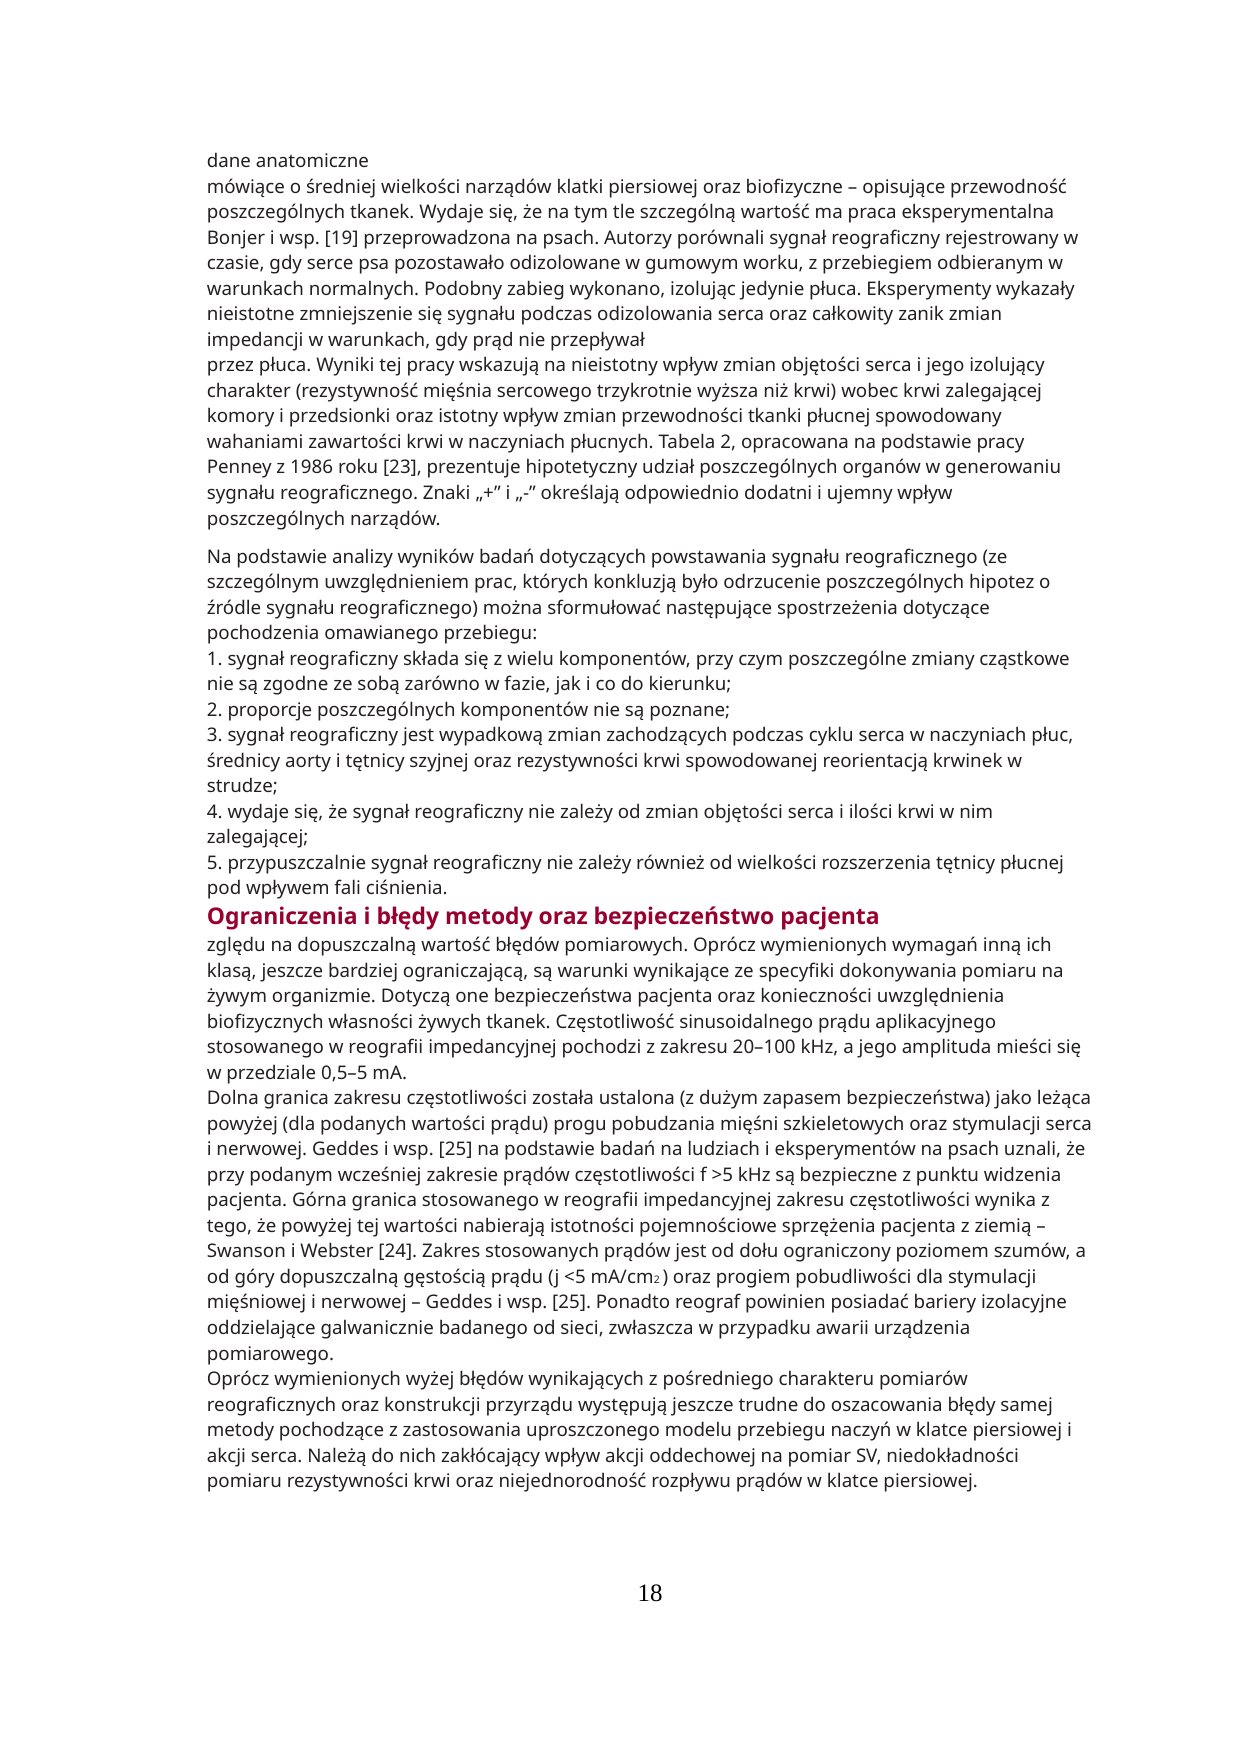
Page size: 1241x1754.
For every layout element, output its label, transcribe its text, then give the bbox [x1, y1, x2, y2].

text Na podstawie analizy wyników badań dotyczących powstawania sygnału reograficznego (ze szczególnym uwzględnieniem prac, których konkluzją było odrzucenie poszczególnych hipotez o źródle sygnału reograficznego) można sformułować następujące spostrzeżenia dotyczące pochodzenia omawianego przebiegu: 1. sygnał reograficzny składa się z wielu komponentów, przy czym poszczególne zmiany cząstkowe nie są zgodne ze sobą zarówno w fazie, jak i co do kierunku; 2. proporcje poszczególnych komponentów nie są poznane; 3. sygnał reograficzny jest wypadkową zmian zachodzących podczas cyklu serca w naczyniach płuc, średnicy aorty i tętnicy szyjnej oraz rezystywności krwi spowodowanej reorientacją krwinek w strudze; 4. wydaje się, że sygnał reograficzny nie zależy od zmian objętości serca i ilości krwi w nim zalegającej; 5. przypuszczalnie sygnał reograficzny nie zależy również od wielkości rozszerzenia tętnicy płucnej pod wpływem fali ciśnienia. Ograniczenia i błędy metody oraz bezpieczeństwo pacjenta zględu na dopuszczalną wartość błędów pomiarowych. Oprócz wymienionych wymagań inną ich klasą, jeszcze bardziej ograniczającą, są warunki wynikające ze specyfiki dokonywania pomiaru na żywym organizmie. Dotyczą one bezpieczeństwa pacjenta oraz konieczności uwzględnienia biofizycznych własności żywych tkanek. Częstotliwość sinusoidalnego prądu aplikacyjnego stosowanego w reografii impedancyjnej pochodzi z zakresu 20–100 kHz, a jego amplituda mieści się w przedziale 0,5–5 mA. Dolna granica zakresu częstotliwości została ustalona (z dużym zapasem bezpieczeństwa) jako leżąca powyżej (dla podanych wartości prądu) progu pobudzania mięśni szkieletowych oraz stymulacji serca i nerwowej. Geddes i wsp. [25] na podstawie badań na ludziach i eksperymentów na psach uznali, że przy podanym wcześniej zakresie prądów częstotliwości f >5 kHz są bezpieczne z punktu widzenia pacjenta. Górna granica stosowanego w reografii impedancyjnej zakresu częstotliwości wynika z tego, że powyżej tej wartości nabierają istotności pojemnościowe sprzężenia pacjenta z ziemią – Swanson i Webster [24]. Zakres stosowanych prądów jest od dołu ograniczony poziomem szumów, a od góry dopuszczalną gęstością prądu (j <5 mA/cm2 ) oraz progiem pobudliwości dla stymulacji mięśniowej i nerwowej – Geddes i wsp. [25]. Ponadto reograf powinien posiadać bariery izolacyjne oddzielające galwanicznie badanego od sieci, zwłaszcza w przypadku awarii urządzenia pomiarowego. Oprócz wymienionych wyżej błędów wynikających z pośredniego charakteru pomiarów reograficznych oraz konstrukcji przyrządu występują jeszcze trudne do oszacowania błędy samej metody pochodzące z zastosowania uproszczonego modelu przebiegu naczyń w klatce piersiowej i akcji serca. Należą do nich zakłócający wpływ akcji oddechowej na pomiar SV, niedokładności pomiaru rezystywności krwi oraz niejednorodność rozpływu prądów w klatce piersiowej. [207, 543, 1093, 1524]
text dane anatomiczne mówiące o średniej wielkości narządów klatki piersiowej oraz biofizyczne – opisujące przewodność poszczególnych tkanek. Wydaje się, że na tym tle szczególną wartość ma praca eksperymentalna Bonjer i wsp. [19] przeprowadzona na psach. Autorzy porównali sygnał reograficzny rejestrowany w czasie, gdy serce psa pozostawało odizolowane w gumowym worku, z przebiegiem odbieranym w warunkach normalnych. Podobny zabieg wykonano, izolując jedynie płuca. Eksperymenty wykazały nieistotne zmniejszenie się sygnału podczas odizolowania serca oraz całkowity zanik zmian impedancji w warunkach, gdy prąd nie przepływał przez płuca. Wyniki tej pracy wskazują na nieistotny wpływ zmian objętości serca i jego izolujący charakter (rezystywność mięśnia sercowego trzykrotnie wyższa niż krwi) wobec krwi zalegającej komory i przedsionki oraz istotny wpływ zmian przewodności tkanki płucnej spowodowany wahaniami zawartości krwi w naczyniach płucnych. Tabela 2, opracowana na podstawie pracy Penney z 1986 roku [23], prezentuje hipotetyczny udział poszczególnych organów w generowaniu sygnału reograficznego. Znaki „+” i „-” określają odpowiednio dodatni i ujemny wpływ poszczególnych narządów. [207, 148, 1093, 530]
